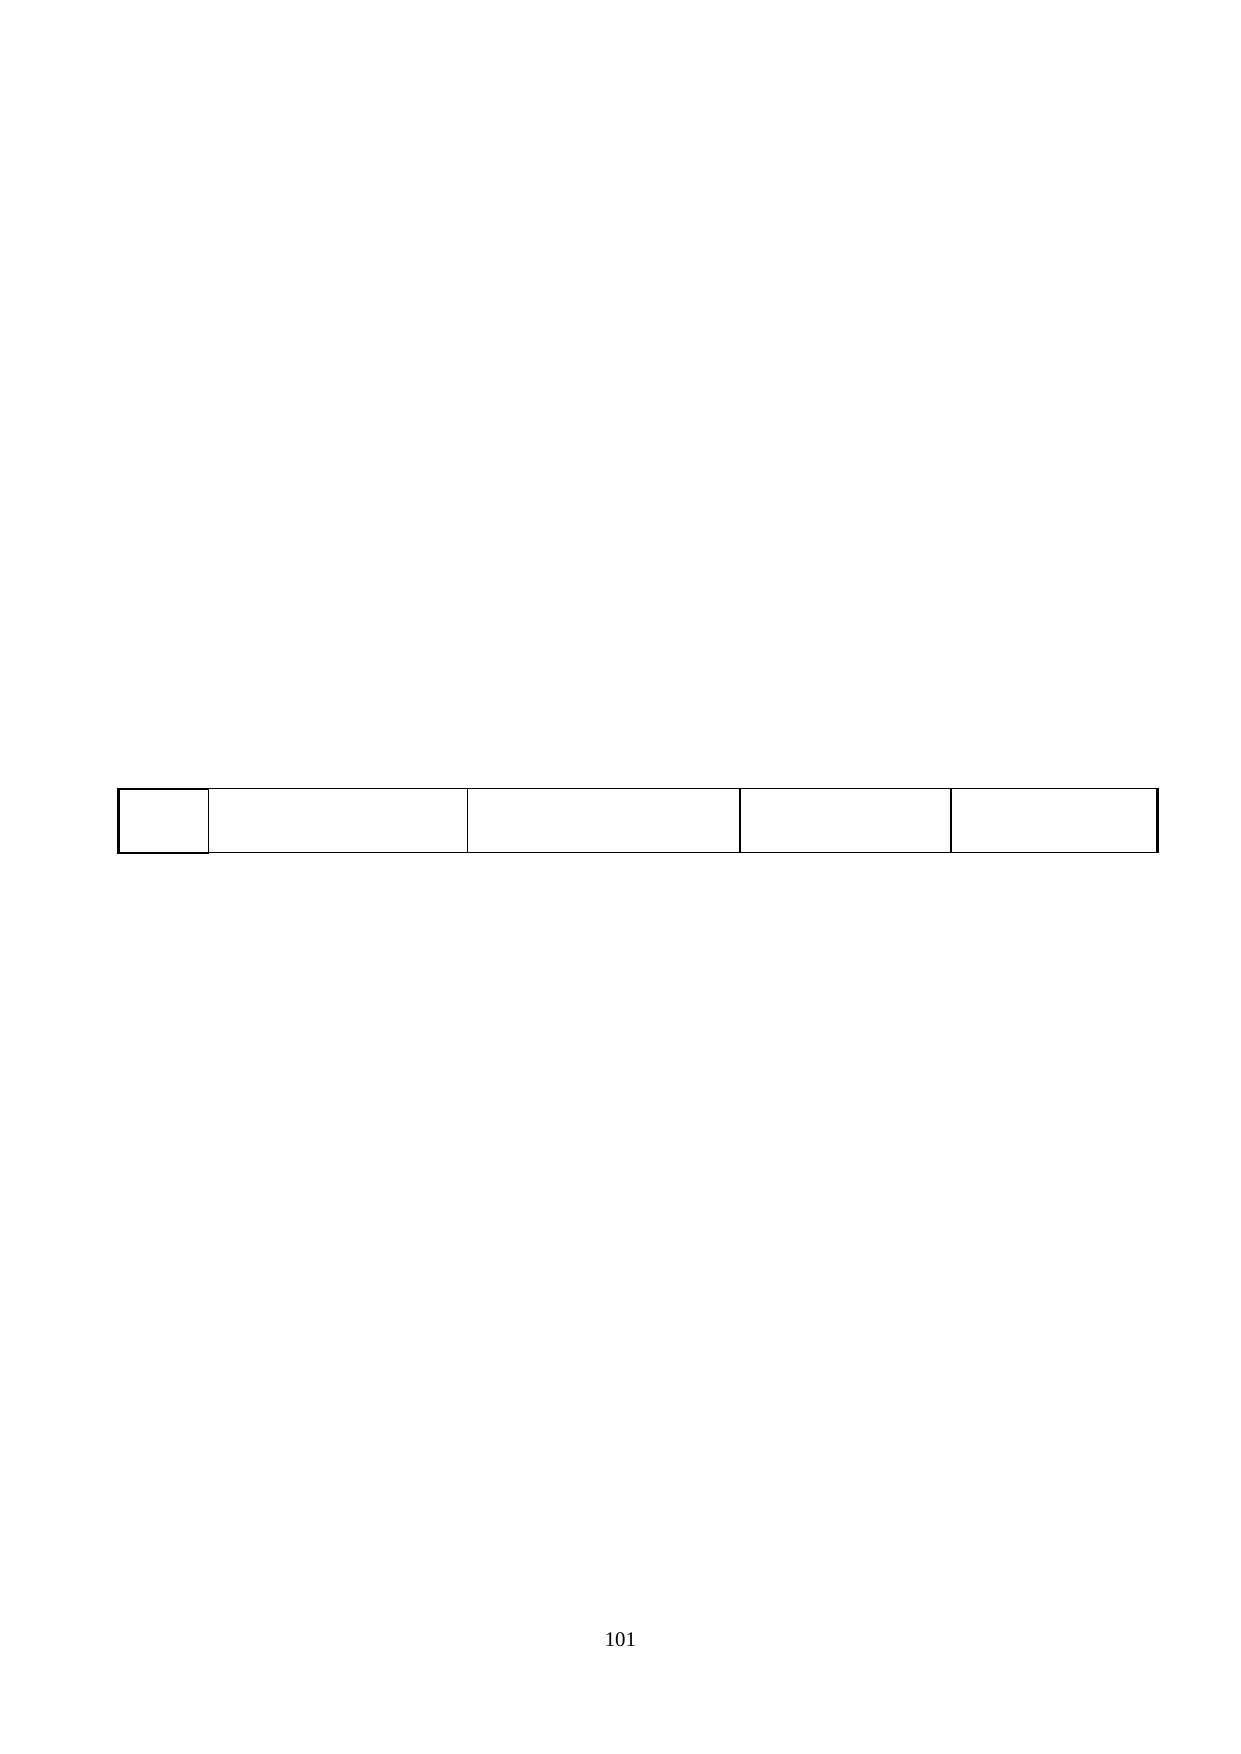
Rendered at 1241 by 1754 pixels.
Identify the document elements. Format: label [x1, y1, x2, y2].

table_cell [120, 790, 208, 852]
table_cell [952, 789, 1156, 852]
table_cell [209, 789, 467, 852]
table_cell [468, 789, 739, 852]
table_cell [741, 789, 950, 852]
